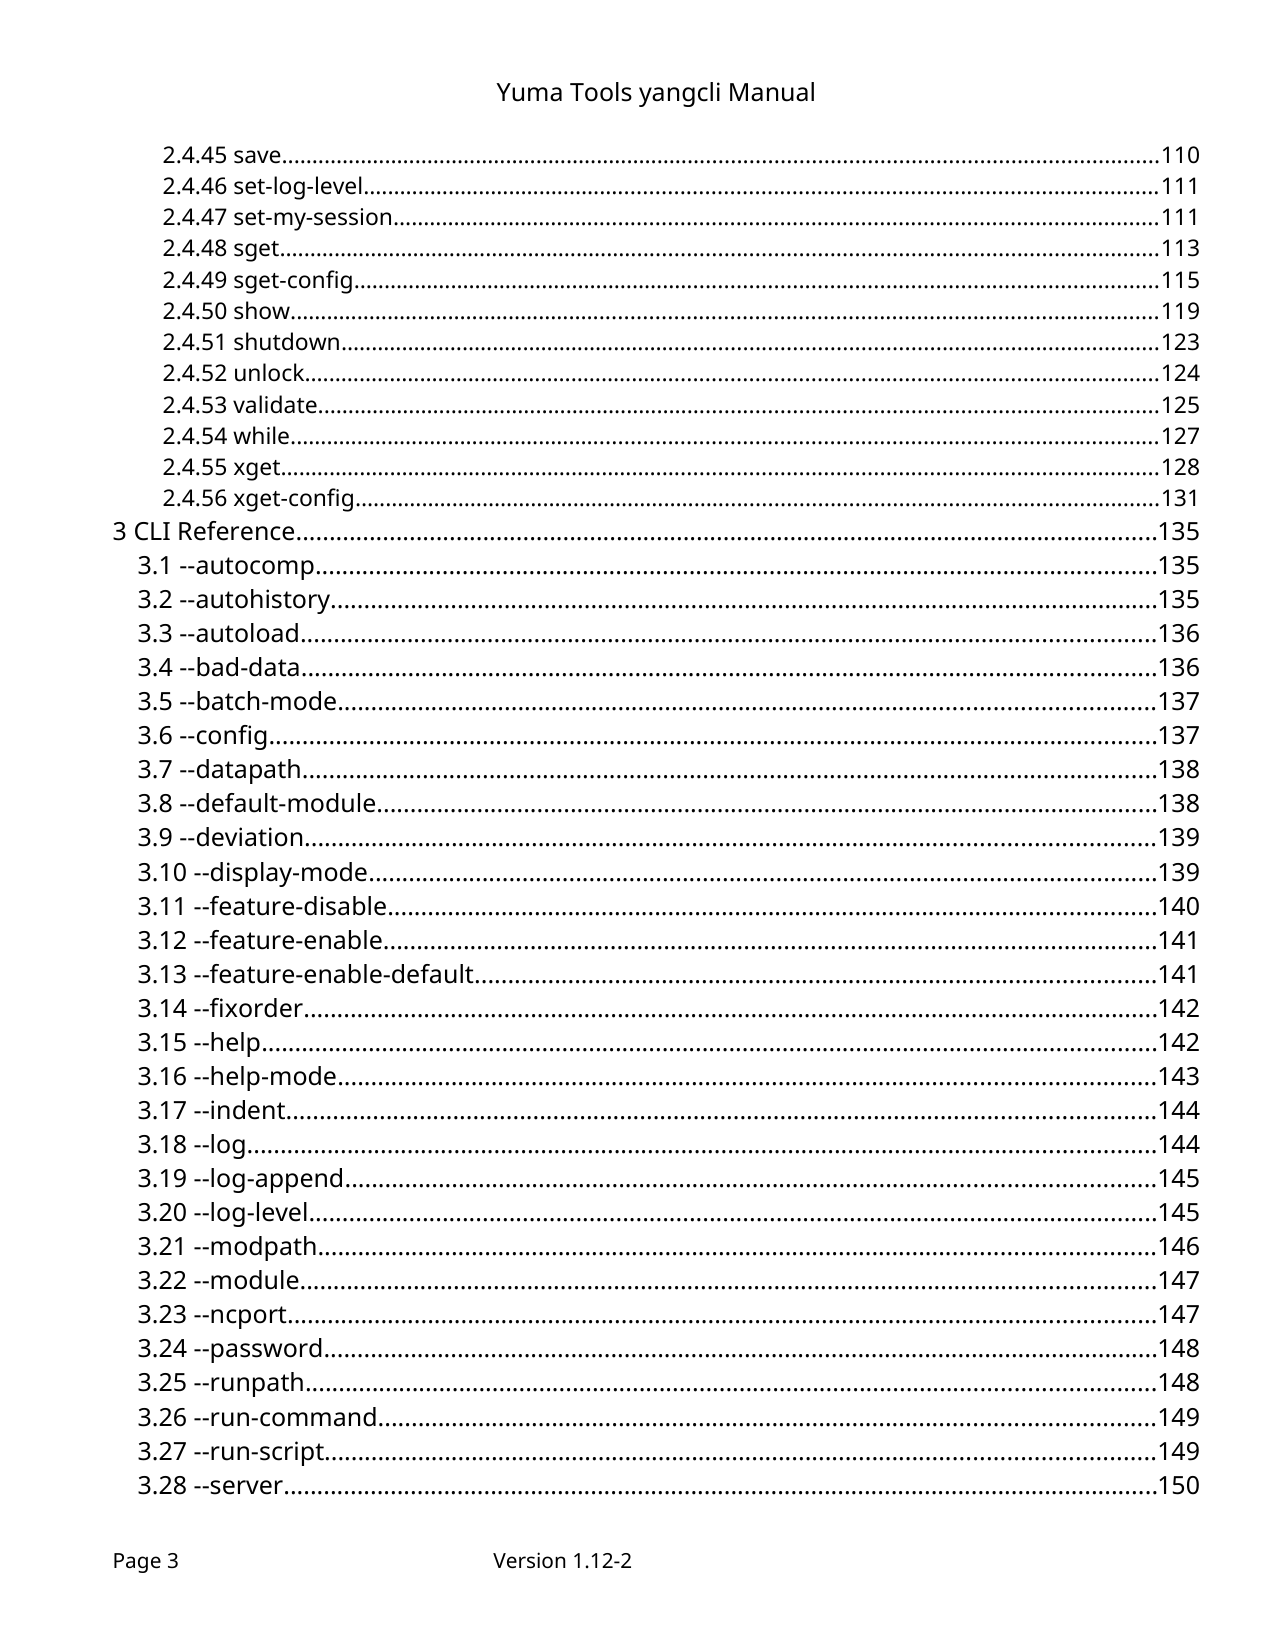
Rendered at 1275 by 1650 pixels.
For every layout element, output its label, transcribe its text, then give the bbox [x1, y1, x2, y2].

text 2.4.49 sget-config 115 [162, 263, 1200, 295]
text 3.28 --server 150 [137, 1467, 1200, 1501]
text 3.22 --module 147 [137, 1263, 1200, 1297]
text 3.20 --log-level 145 [137, 1195, 1200, 1229]
text 3.12 --feature-enable 141 [137, 922, 1200, 956]
text 3.10 --display-mode 139 [137, 854, 1200, 888]
text 2.4.50 show 119 [162, 295, 1200, 326]
text 3.16 --help-mode 143 [137, 1058, 1200, 1093]
text 3.14 --fixorder 142 [137, 990, 1200, 1024]
text 2.4.53 validate 125 [162, 388, 1200, 420]
text 3 CLI Reference 135 [112, 513, 1200, 548]
text 3.19 --log-append 145 [137, 1161, 1200, 1195]
text 3.2 --autohistory 135 [137, 582, 1200, 616]
text 3.23 --ncport 147 [137, 1297, 1200, 1331]
text 3.25 --runpath 148 [137, 1365, 1200, 1399]
text 3.18 --log 144 [137, 1127, 1200, 1161]
text 2.4.54 while 127 [162, 420, 1200, 451]
text 3.21 --modpath 146 [137, 1229, 1200, 1263]
text 2.4.45 save 110 [162, 138, 1200, 170]
text 2.4.47 set-my-session 111 [162, 201, 1200, 232]
text 3.7 --datapath 138 [137, 752, 1200, 786]
text 2.4.52 unlock 124 [162, 357, 1200, 388]
text 2.4.48 sget 113 [162, 232, 1200, 263]
text 2.4.56 xget-config 131 [162, 482, 1200, 513]
text 3.4 --bad-data 136 [137, 650, 1200, 684]
text 3.17 --indent 144 [137, 1093, 1200, 1127]
text 2.4.46 set-log-level 111 [162, 170, 1200, 201]
text 3.8 --default-module 138 [137, 786, 1200, 820]
text 3.11 --feature-disable 140 [137, 888, 1200, 922]
text 3.27 --run-script 149 [137, 1433, 1200, 1467]
text 2.4.55 xget 128 [162, 451, 1200, 482]
text 3.13 --feature-enable-default 141 [137, 956, 1200, 990]
text 3.1 --autocomp 135 [137, 548, 1200, 582]
text 2.4.51 shutdown 123 [162, 326, 1200, 357]
text 3.9 --deviation 139 [137, 820, 1200, 854]
text 3.6 --config 137 [137, 718, 1200, 752]
text 3.15 --help 142 [137, 1024, 1200, 1058]
text 3.26 --run-command 149 [137, 1399, 1200, 1433]
text 3.3 --autoload 136 [137, 616, 1200, 650]
text 3.5 --batch-mode 137 [137, 684, 1200, 718]
text 3.24 --password 148 [137, 1331, 1200, 1365]
